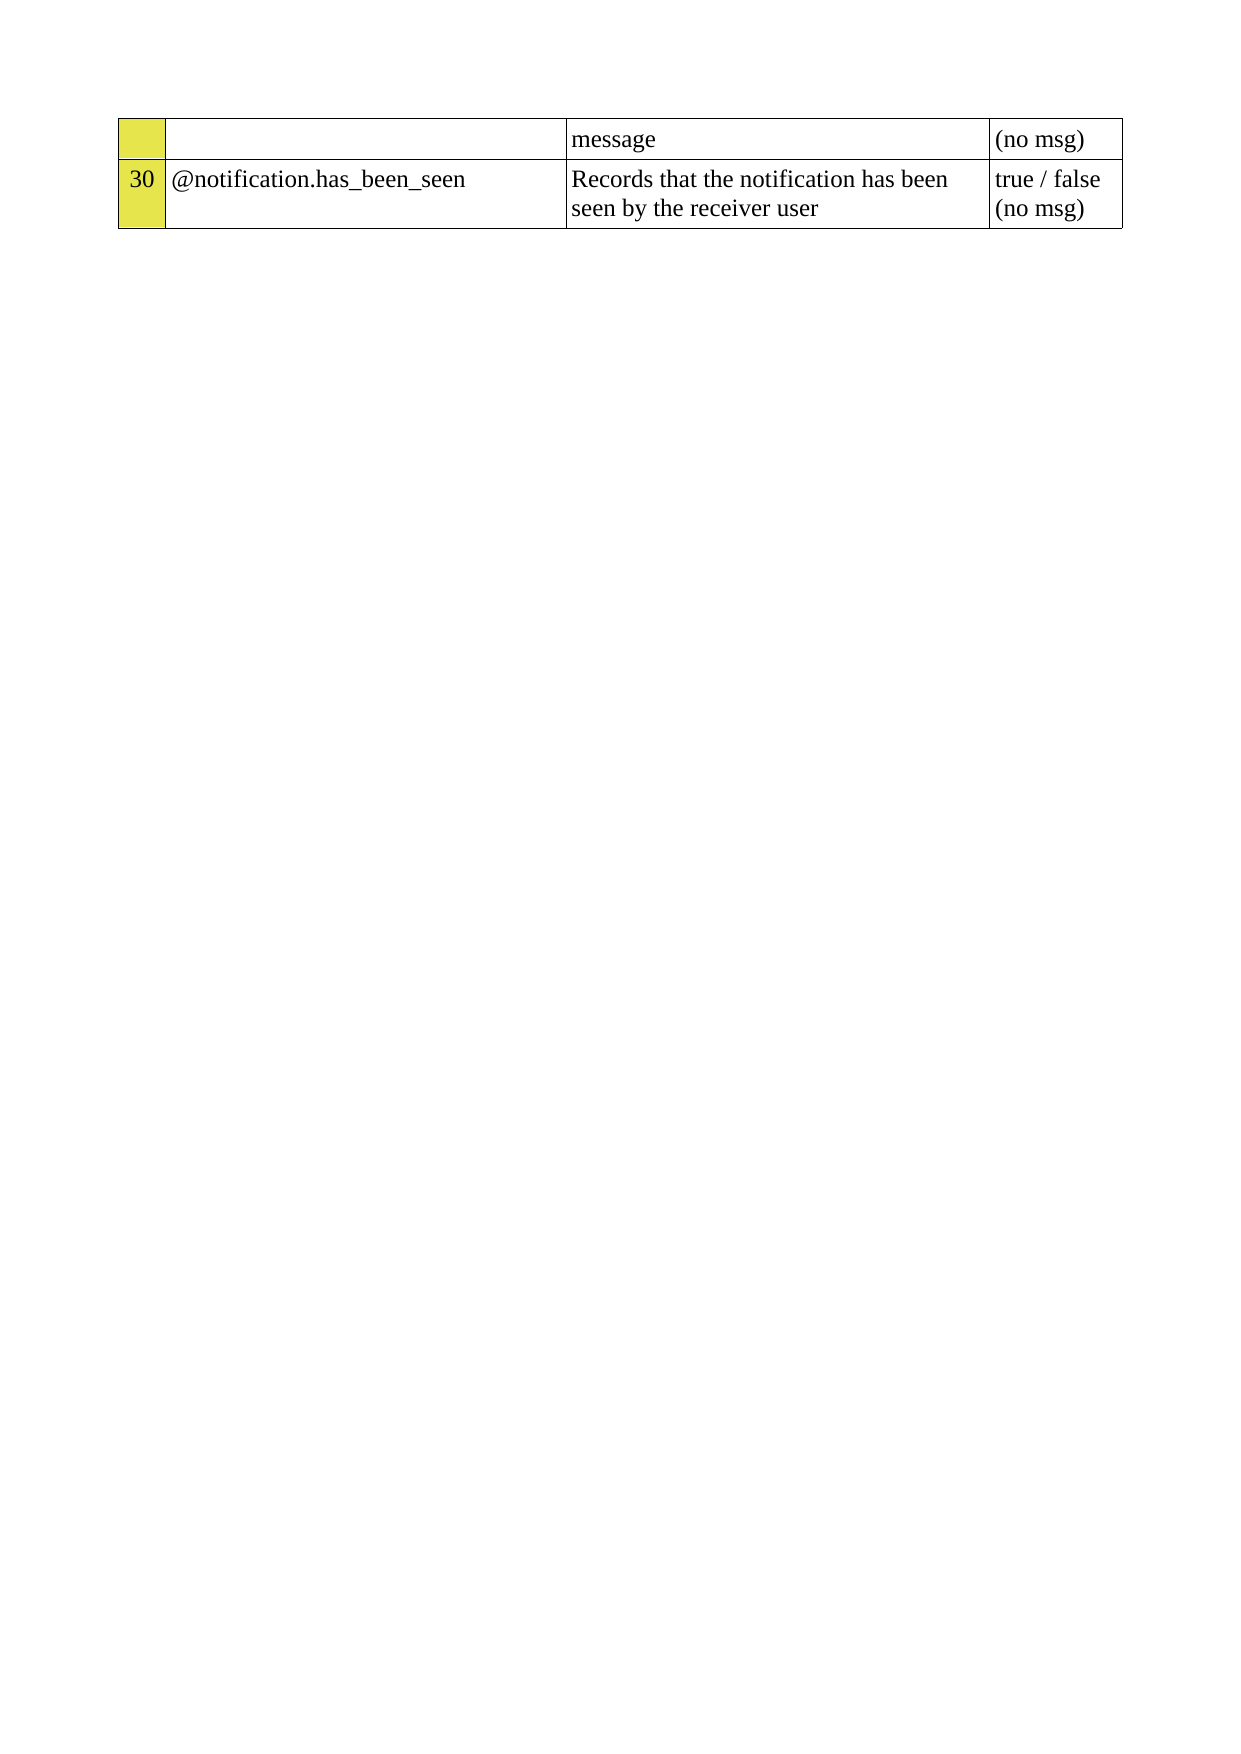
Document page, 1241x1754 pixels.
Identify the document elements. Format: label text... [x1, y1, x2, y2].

table_cell (no msg) [990, 119, 1122, 158]
table_cell Records that the notification has been seen by the receiver user [567, 160, 989, 227]
table_cell @notification.has_been_seen [166, 160, 566, 227]
table_cell true / false (no msg) [990, 160, 1122, 227]
table_cell [119, 119, 165, 158]
table_cell 30 [119, 160, 165, 227]
table_cell message [567, 119, 989, 158]
table_cell [166, 119, 566, 158]
